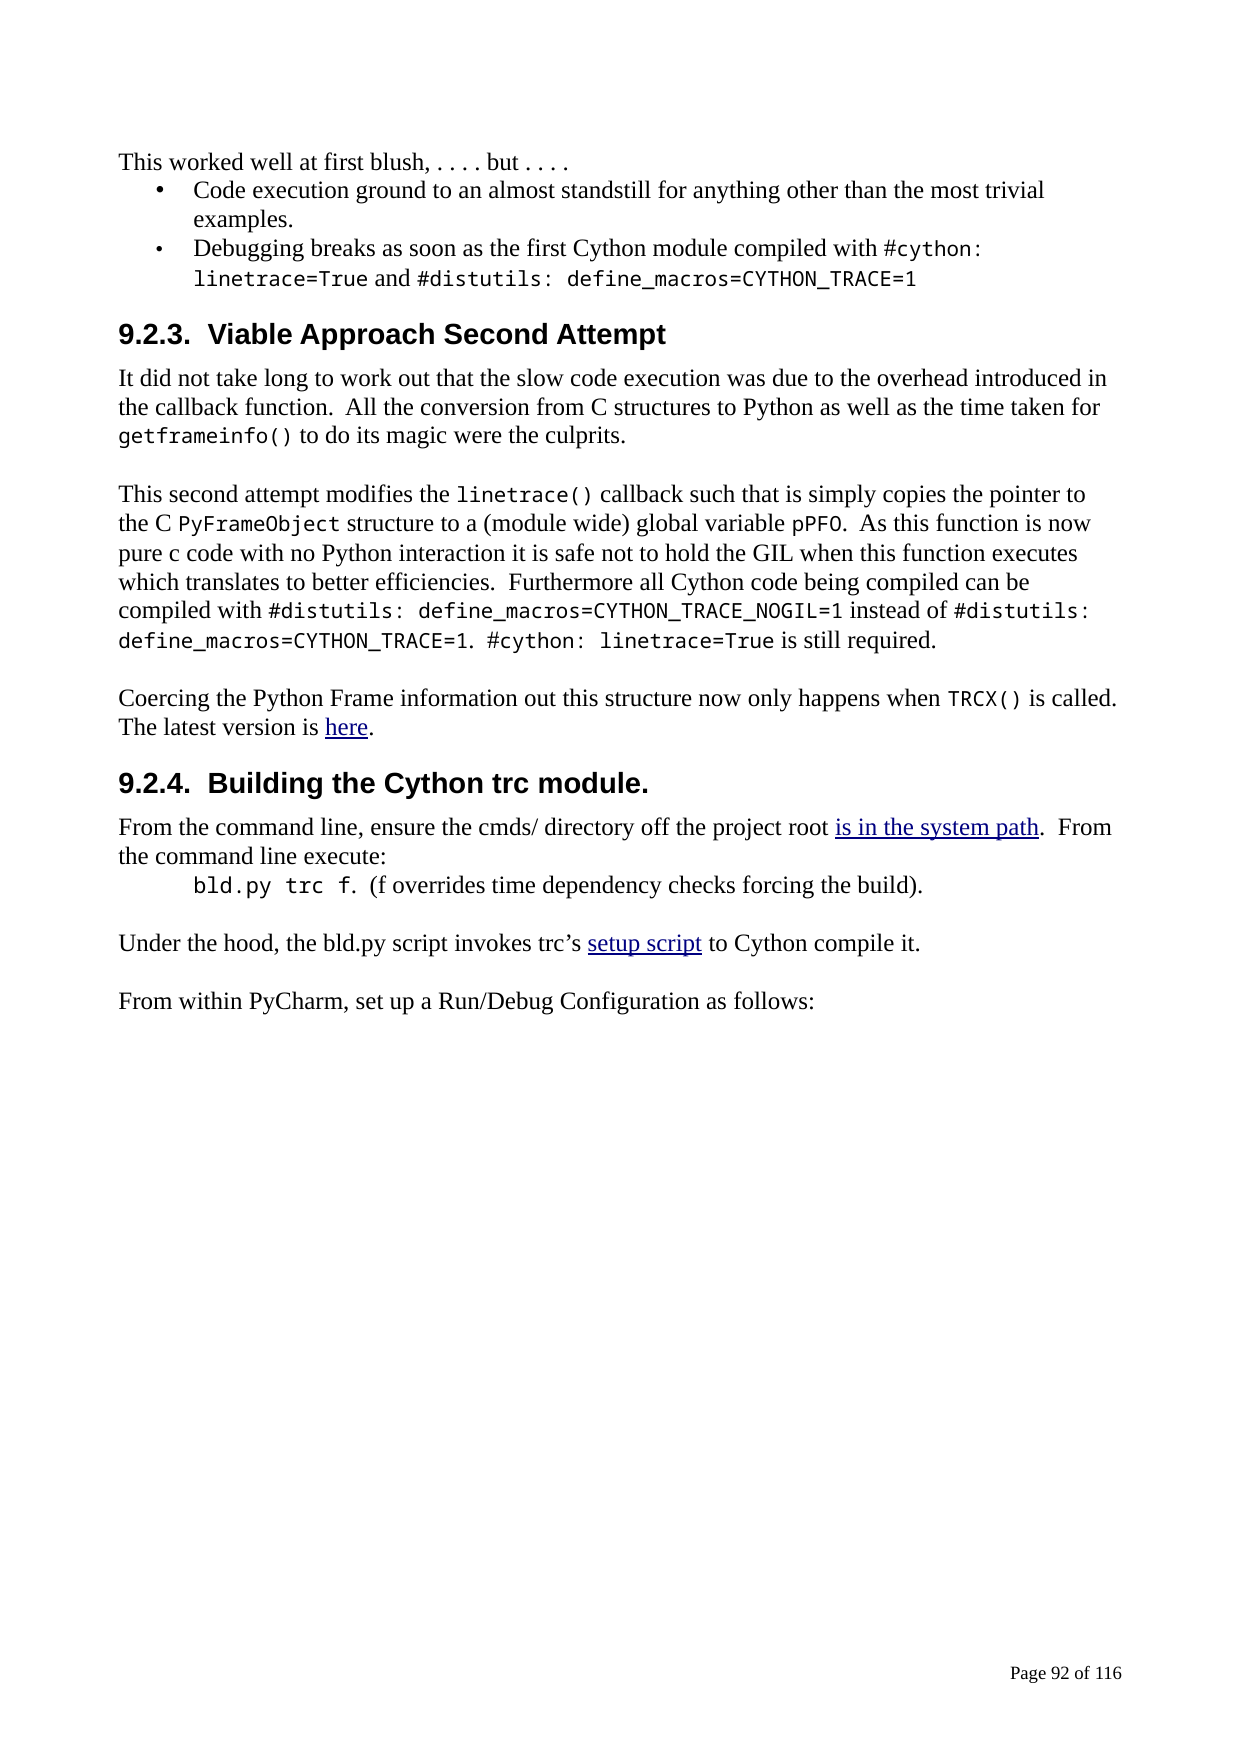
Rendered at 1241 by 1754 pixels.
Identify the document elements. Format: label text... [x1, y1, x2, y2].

text This second attempt modifies the linetrace() callback such that is simply copies the pointer to the C PyFrameObject structure to a (module wide) global variable pPFO. As this function is now pure c code with no Python interaction it is safe not to hold the GIL when this function executes which translates to better efficiencies. Furthermore all Cython code being compiled can be compiled with #distutils: define_macros=CYTHON_TRACE_NOGIL=1 instead of #distutils: define_macros=CYTHON_TRACE=1. #cython: linetrace=True is still required. [118, 479, 1122, 654]
text Under the hood, the bld.py script invokes trc’s setup script to Cython compile it. [118, 928, 1122, 957]
text This worked well at first blush, . . . . but . . . . [118, 147, 1122, 176]
text Coercing the Python Frame information out this structure now only happens when TRCX() is called. The latest version is here. [118, 683, 1122, 741]
list Code execution ground to an almost standstill for anything other than the most trivial examples. [156, 176, 1122, 233]
text bld.py trc f. (f overrides time dependency checks forcing the build). [118, 870, 1122, 899]
text From the command line, ensure the cmds/ directory off the project root is in the system path. From the command line execute: [118, 812, 1122, 870]
subtitle Building the Cython trc module. [118, 766, 1122, 800]
list Debugging breaks as soon as the first Cython module compiled with #cython: linetrace=True and #distutils: define_macros=CYTHON_TRACE=1 [156, 233, 1122, 292]
subtitle Viable Approach Second Attempt [118, 317, 1122, 351]
text It did not take long to work out that the slow code execution was due to the overhead introduced in the callback function. All the conversion from C structures to Python as well as the time taken for getframeinfo() to do its magic were the culprits. [118, 363, 1122, 450]
text From within PyCharm, set up a Run/Debug Configuration as follows: [118, 986, 1122, 1014]
